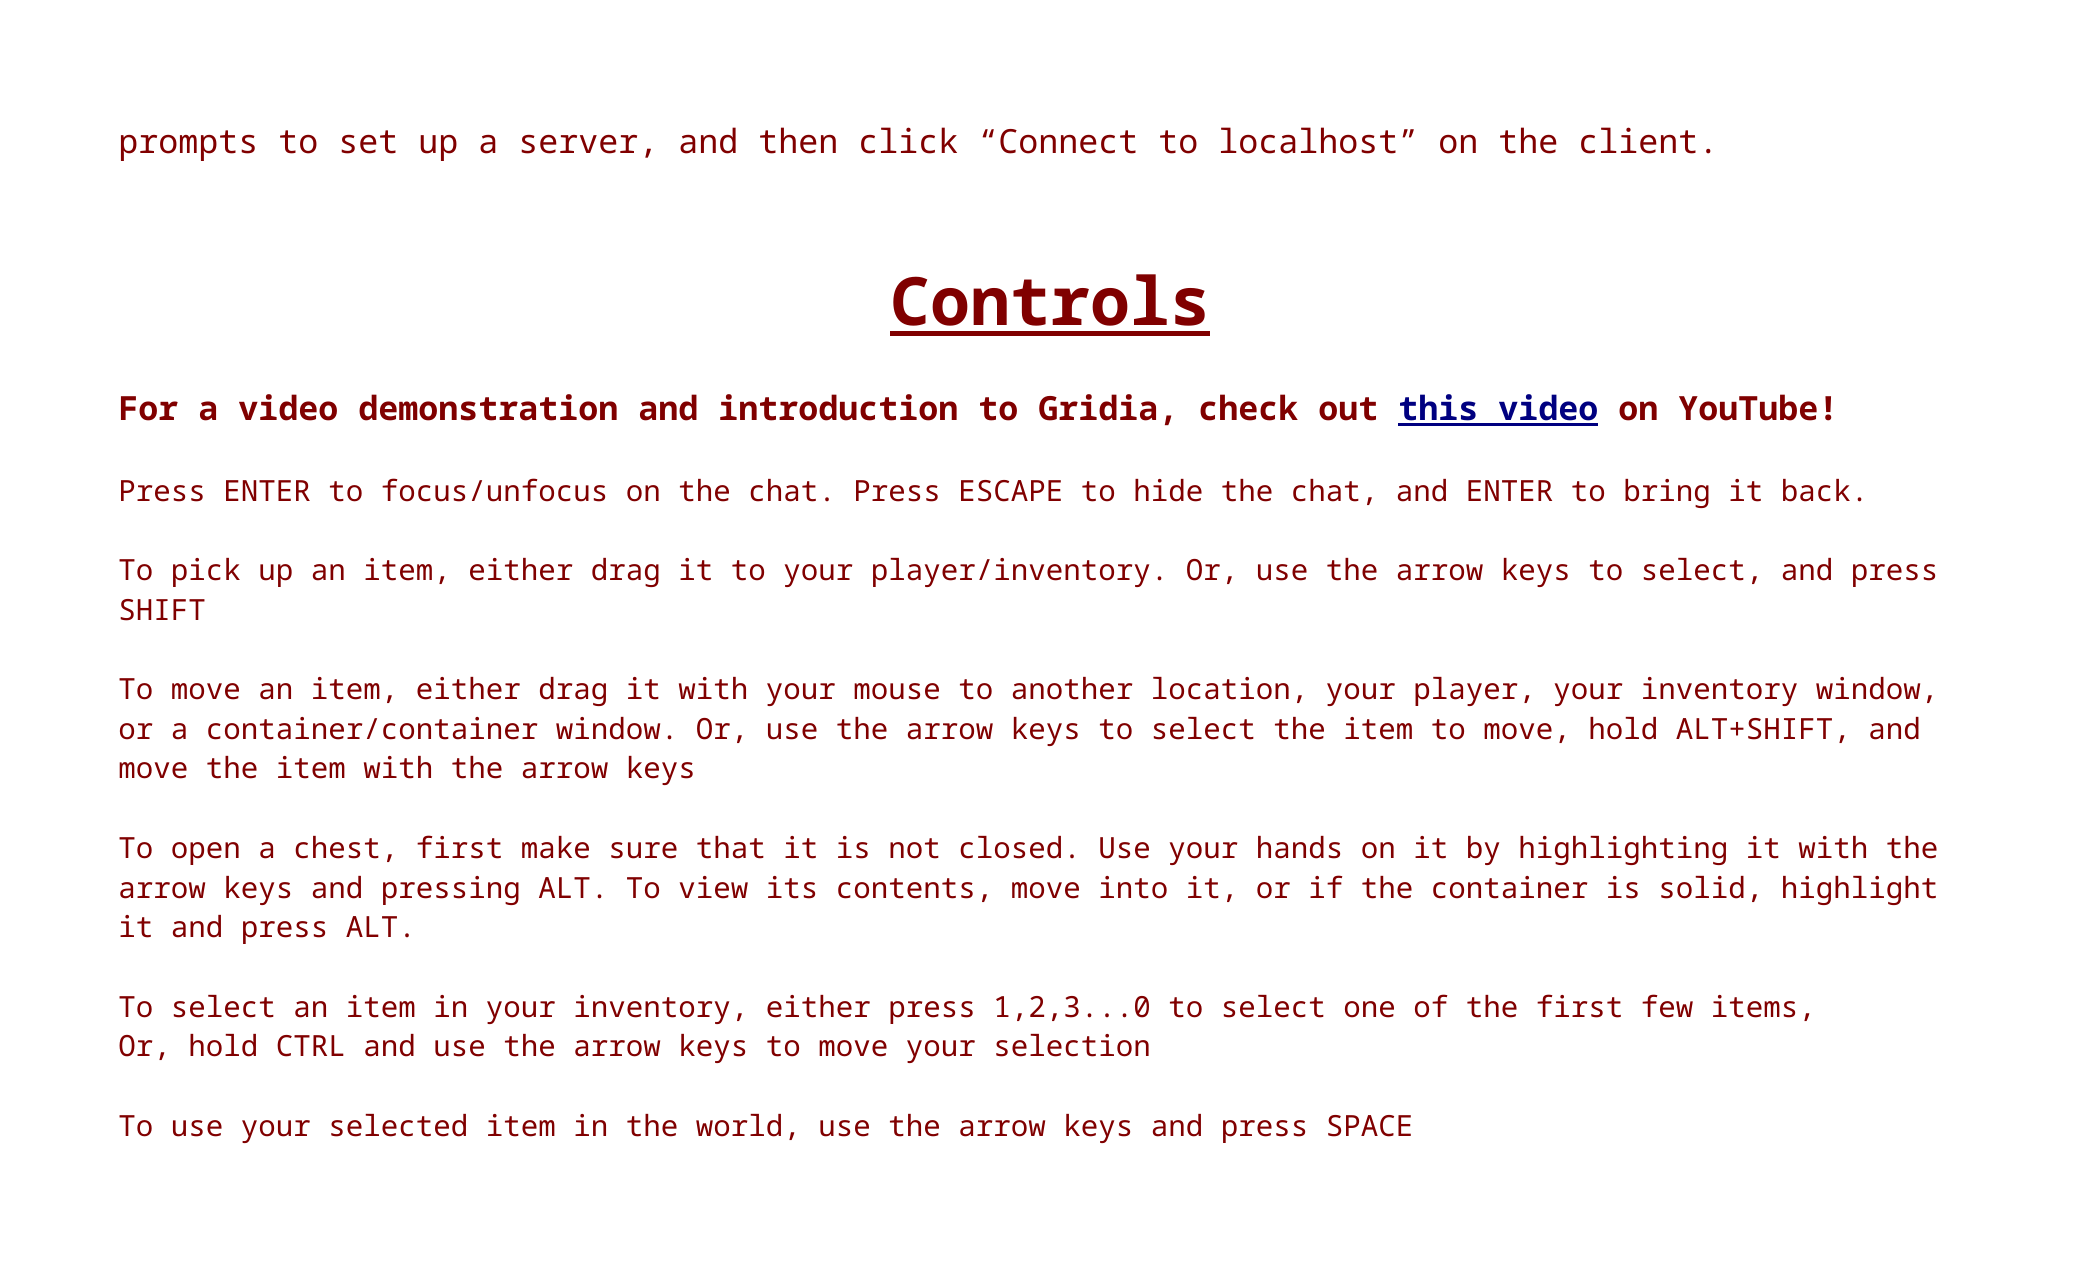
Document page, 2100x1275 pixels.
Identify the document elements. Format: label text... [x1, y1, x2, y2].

text To move an item, either drag it with your mouse to another location, your player, your inventory window, or a container/container window. Or, use the arrow keys to select the item to move, hold ALT+SHIFT, and move the item with the arrow keys [118, 668, 1982, 787]
text Press ENTER to focus/unfocus on the chat. Press ESCAPE to hide the chat, and ENTER to bring it back. [118, 470, 1982, 510]
text To open a chest, first make sure that it is not closed. Use your hands on it by highlighting it with the arrow keys and pressing ALT. To view its contents, move into it, or if the container is solid, highlight it and press ALT. [118, 827, 1982, 946]
text Controls [118, 254, 1982, 345]
text To use your selected item in the world, use the arrow keys and press SPACE [118, 1105, 1982, 1145]
text prompts to set up a server, and then click “Connect to localhost” on the client. [118, 118, 1982, 163]
text To pick up an item, either drag it to your player/inventory. Or, use the arrow keys to select, and press SHIFT [118, 549, 1982, 629]
text To select an item in your inventory, either press 1,2,3...0 to select one of the first few items, [118, 986, 1982, 1026]
text Or, hold CTRL and use the arrow keys to move your selection [118, 1026, 1982, 1065]
text For a video demonstration and introduction to Gridia, check out this video on YouTube! [118, 385, 1982, 430]
